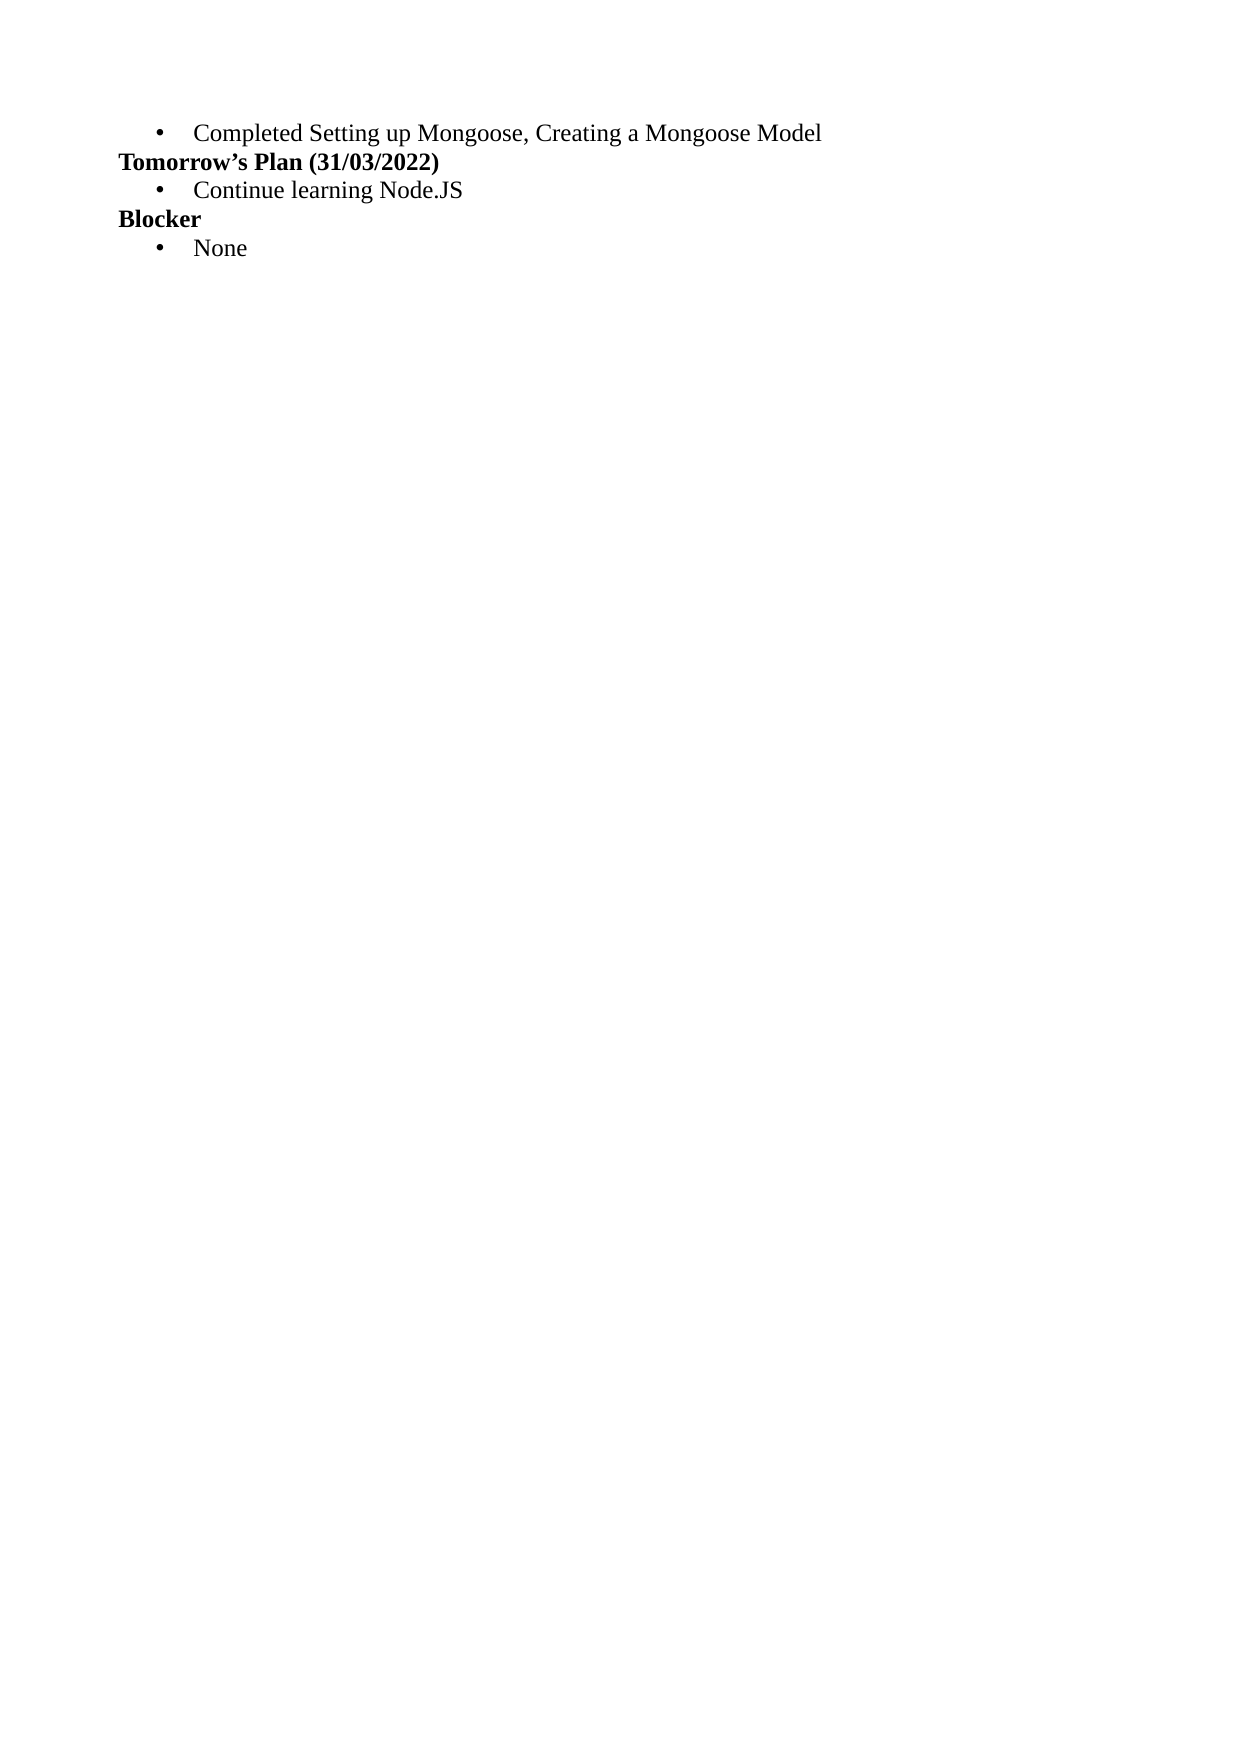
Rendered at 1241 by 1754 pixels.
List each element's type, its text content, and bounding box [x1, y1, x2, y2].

text Blocker [118, 204, 1122, 233]
text Tomorrow’s Plan (31/03/2022) [118, 147, 1122, 176]
list Continue learning Node.JS [156, 176, 1122, 204]
list None [156, 233, 1122, 262]
list Completed Setting up Mongoose, Creating a Mongoose Model [156, 118, 1122, 147]
